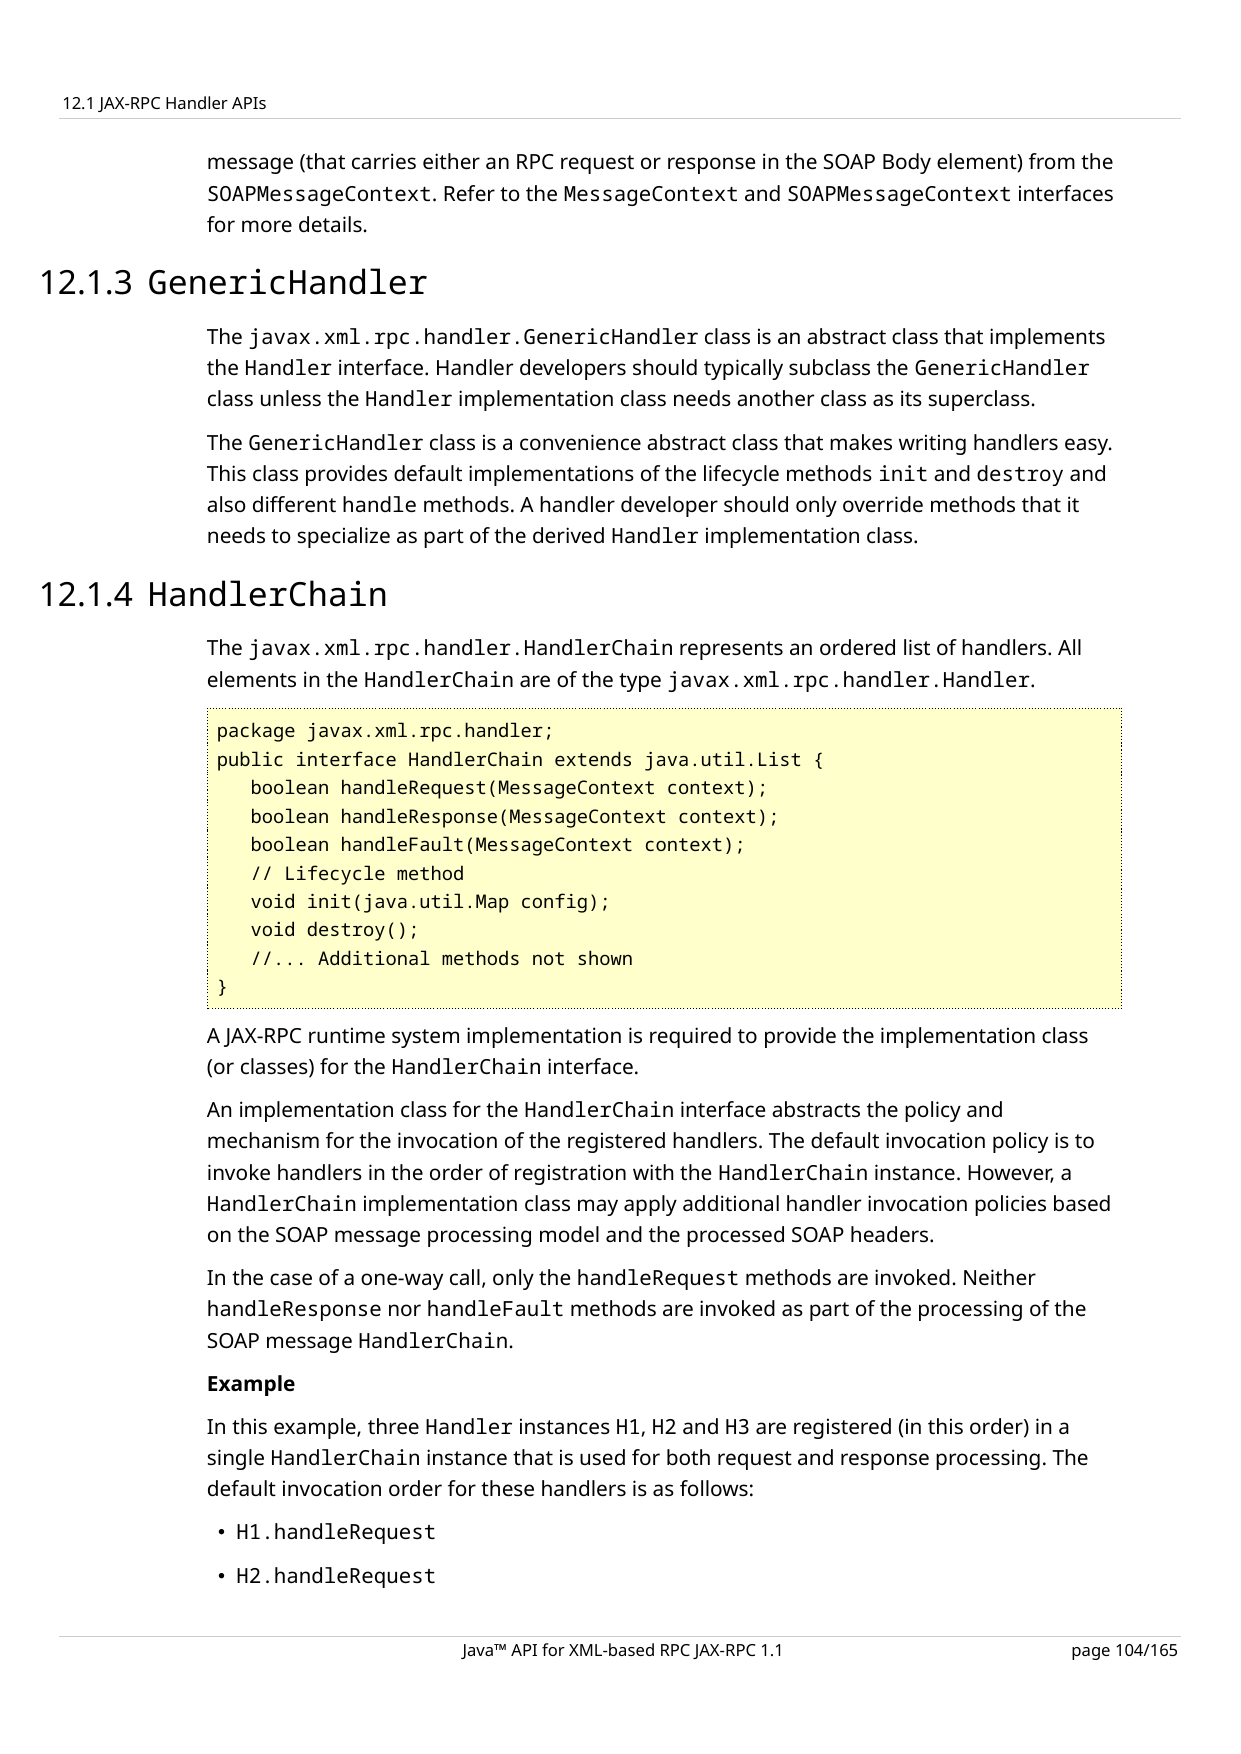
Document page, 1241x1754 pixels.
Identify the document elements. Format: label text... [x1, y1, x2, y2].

list H1.handleRequest [221, 1517, 1181, 1546]
text The javax.xml.rpc.handler.GenericHandler class is an abstract class that implements the Handler interface. Handler developers should typically subclass the GenericHandler class unless the Handler implementation class needs another class as its superclass. [207, 322, 1122, 413]
subtitle HandlerChain [133, 570, 1181, 616]
list // Lifecycle method [207, 850, 1122, 878]
text In the case of a one-way call, only the handleRequest methods are invoked. Neither handleResponse nor handleFault methods are invoked as part of the processing of the SOAP message HandlerChain. [207, 1263, 1122, 1354]
list boolean handleRequest(MessageContext context); [207, 764, 1122, 793]
text An implementation class for the HandlerChain interface abstracts the policy and mechanism for the invocation of the registered handlers. The default invocation policy is to invoke handlers in the order of registration with the HandlerChain instance. However, a HandlerChain implementation class may apply additional handler invocation policies based on the SOAP message processing model and the processed SOAP headers. [207, 1095, 1122, 1249]
text The GenericHandler class is a convenience abstract class that makes writing handlers easy. This class provides default implementations of the lifecycle methods init and destroy and also different handle methods. A handler developer should only override methods that it needs to specialize as part of the derived Handler implementation class. [207, 428, 1122, 550]
list boolean handleResponse(MessageContext context); [207, 793, 1122, 821]
list boolean handleFault(MessageContext context); [207, 821, 1122, 850]
list package javax.xml.rpc.handler; [207, 708, 1122, 736]
list void init(java.util.Map config); [207, 878, 1122, 907]
text A JAX-RPC runtime system implementation is required to provide the implementation class (or classes) for the HandlerChain interface. [207, 1021, 1122, 1081]
list //... Additional methods not shown [207, 935, 1122, 964]
list void destroy(); [207, 907, 1122, 935]
text The javax.xml.rpc.handler.HandlerChain represents an ordered list of handlers. All elements in the HandlerChain are of the type javax.xml.rpc.handler.Handler. [207, 633, 1122, 693]
list } [207, 964, 1122, 1009]
list public interface HandlerChain extends java.util.List { [207, 736, 1122, 764]
text Example [207, 1369, 1122, 1397]
list H2.handleRequest [221, 1561, 1181, 1589]
subtitle GenericHandler [133, 259, 1181, 304]
text In this example, three Handler instances H1, H2 and H3 are registered (in this order) in a single HandlerChain instance that is used for both request and response processing. The default invocation order for these handlers is as follows: [207, 1412, 1122, 1503]
text message (that carries either an RPC request or response in the SOAP Body element) from the SOAPMessageContext. Refer to the MessageContext and SOAPMessageContext interfaces for more details. [207, 147, 1122, 238]
